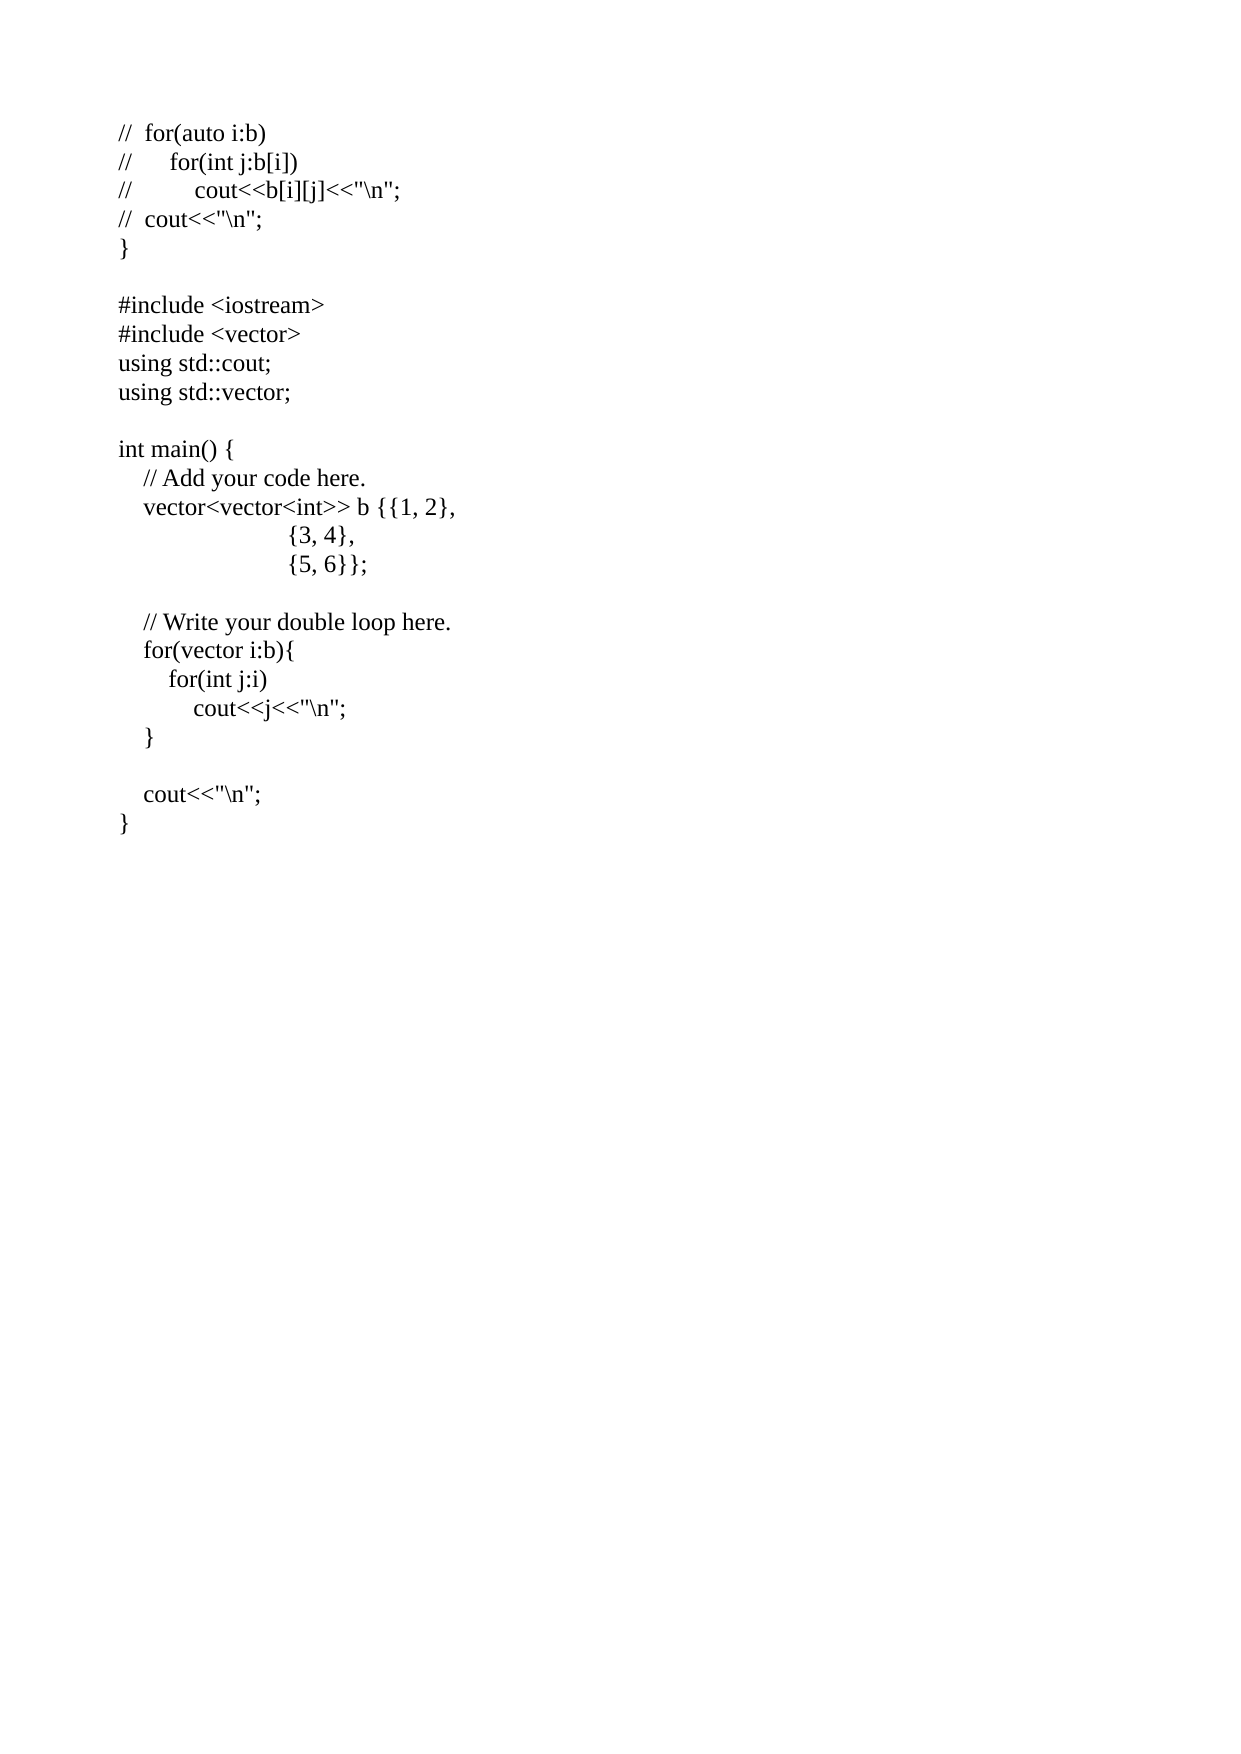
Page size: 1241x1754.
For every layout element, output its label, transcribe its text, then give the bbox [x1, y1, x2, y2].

text for(vector i:b){ [118, 636, 1122, 664]
text int main() { [118, 434, 1122, 463]
text cout<<"\n"; [118, 779, 1122, 808]
text {5, 6}}; [118, 549, 1122, 578]
text } [118, 808, 1122, 837]
text using std::cout; [118, 348, 1122, 377]
text for(int j:i) [118, 664, 1122, 693]
text // for(auto i:b) [118, 118, 1122, 147]
text using std::vector; [118, 377, 1122, 406]
text {3, 4}, [118, 521, 1122, 549]
text } [118, 233, 1122, 262]
text vector<vector<int>> b {{1, 2}, [118, 492, 1122, 521]
text // Write your double loop here. [118, 607, 1122, 636]
text // cout<<b[i][j]<<"\n"; [118, 176, 1122, 204]
text #include <vector> [118, 319, 1122, 348]
text // for(int j:b[i]) [118, 147, 1122, 176]
text // Add your code here. [118, 463, 1122, 492]
text cout<<j<<"\n"; [118, 693, 1122, 722]
text } [118, 722, 1122, 751]
text // cout<<"\n"; [118, 204, 1122, 233]
text #include <iostream> [118, 291, 1122, 319]
